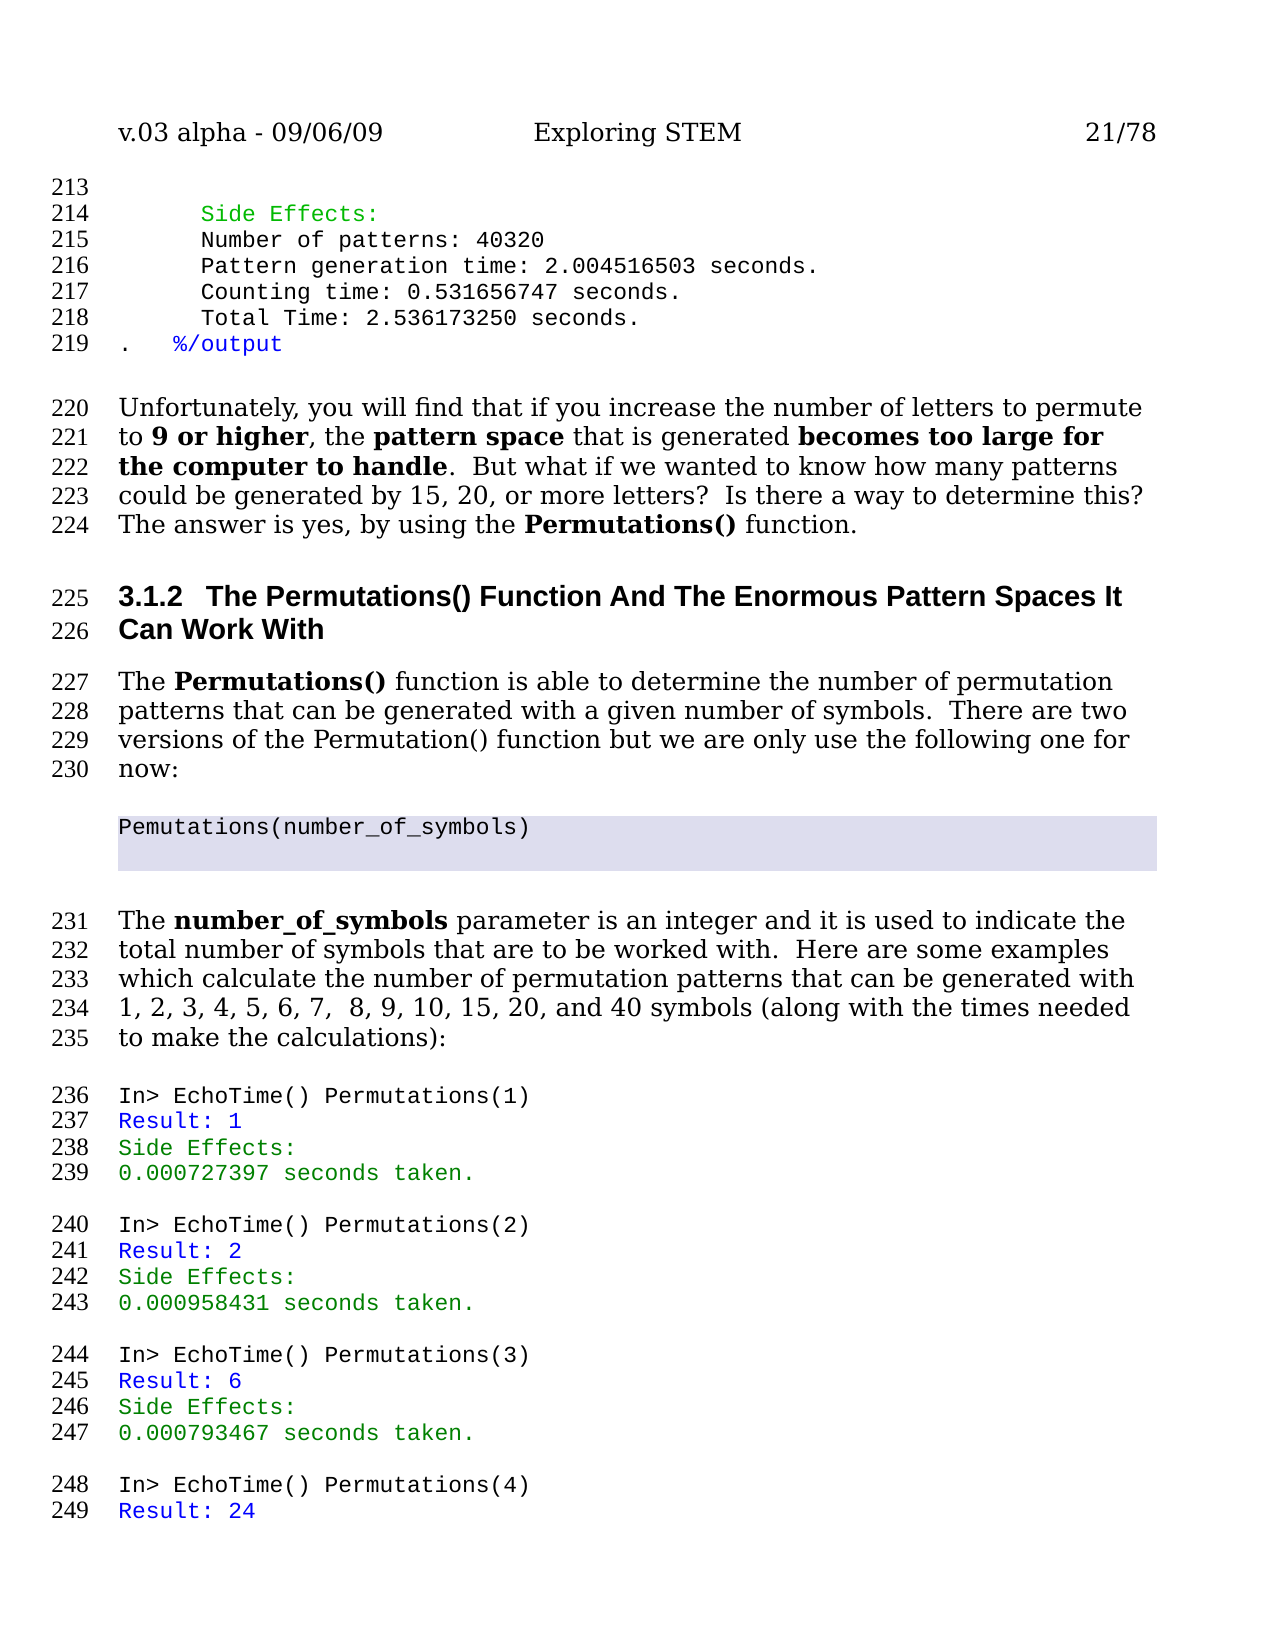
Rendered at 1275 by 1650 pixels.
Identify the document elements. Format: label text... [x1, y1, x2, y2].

text In> EchoTime() Permutations(2) [118, 1214, 1157, 1239]
text Number of patterns: 40320 [118, 229, 1157, 254]
subtitle The Permutations() Function And The Enormous Pattern Spaces It Can Work With [118, 579, 1157, 646]
table_header Pemutations(number_of_symbols) [118, 816, 1157, 871]
text Result: 6 [118, 1369, 1157, 1395]
text Side Effects: [118, 1136, 1157, 1162]
text Counting time: 0.531656747 seconds. [118, 281, 1157, 306]
text 0.000793467 seconds taken. [118, 1421, 1157, 1447]
text Result: 1 [118, 1110, 1157, 1136]
text In> EchoTime() Permutations(3) [118, 1343, 1157, 1369]
text Side Effects: [118, 1395, 1157, 1421]
text In> EchoTime() Permutations(1) [118, 1084, 1157, 1110]
text In> EchoTime() Permutations(4) [118, 1473, 1157, 1499]
text 0.000958431 seconds taken. [118, 1291, 1157, 1317]
text Result: 24 [118, 1499, 1157, 1525]
text Pattern generation time: 2.004516503 seconds. [118, 254, 1157, 281]
text The number_of_symbols parameter is an integer and it is used to indicate the total number of symbols that are to be worked with. Here are some examples which calculate the number of permutation patterns that can be generated with 1, 2, 3, 4, 5, 6, 7, 8, 9, 10, 15, 20, and 40 symbols (along with the times needed to make the calculations): [118, 906, 1157, 1052]
text Result: 2 [118, 1239, 1157, 1266]
text Side Effects: [118, 1266, 1157, 1291]
text The Permutations() function is able to determine the number of permutation patterns that can be generated with a given number of symbols. There are two versions of the Permutation() function but we are only use the following one for now: [118, 667, 1157, 784]
text Total Time: 2.536173250 seconds. [118, 306, 1157, 332]
text Side Effects: [118, 203, 1157, 229]
text Unfortunately, you will find that if you increase the number of letters to permute to 9 or higher, the pattern space that is generated becomes too large for the computer to handle. But what if we wanted to know how many patterns could be generated by 15, 20, or more letters? Is there a way to determine this? The answer is yes, by using the Permutations() function. [118, 393, 1157, 540]
text 0.000727397 seconds taken. [118, 1162, 1157, 1188]
text . %/output [118, 332, 1157, 358]
